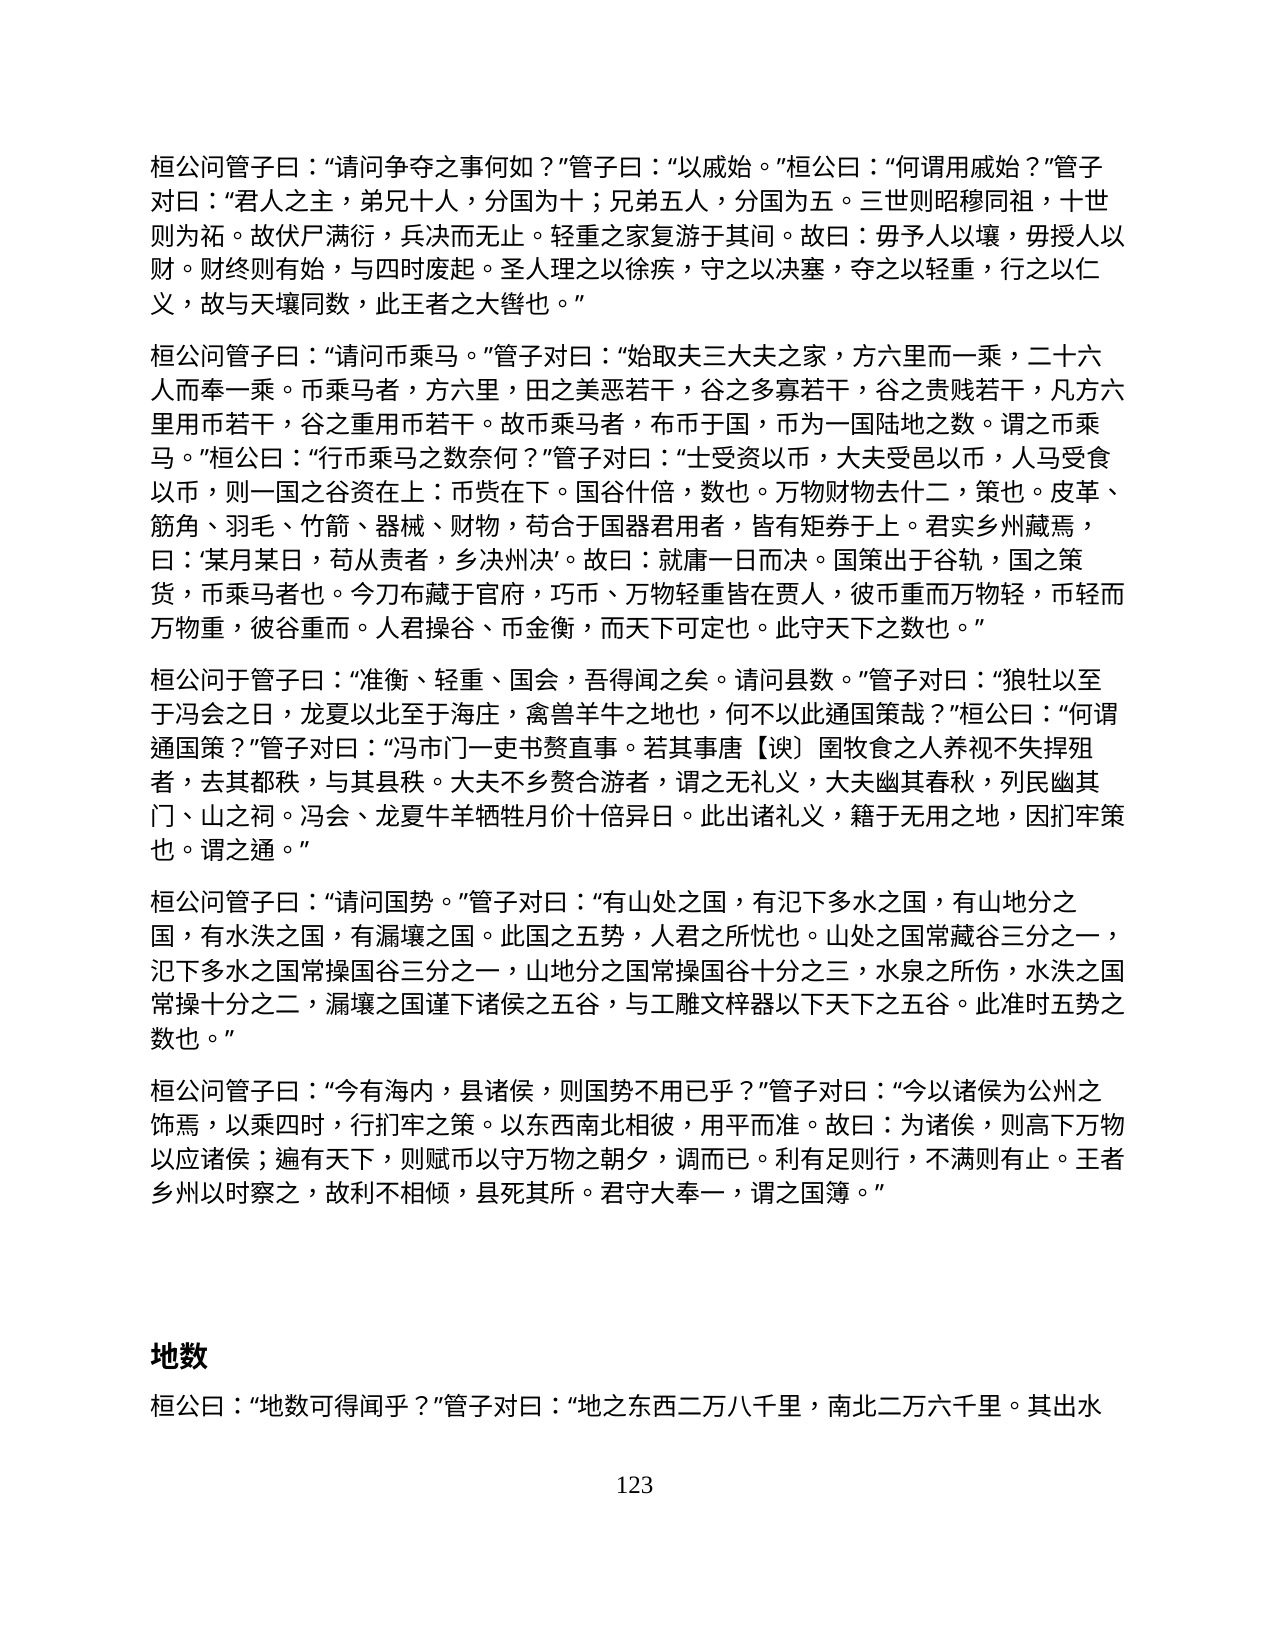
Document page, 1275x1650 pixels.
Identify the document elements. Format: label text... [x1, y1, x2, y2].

text 桓公问管子曰：“今有海内，县诸侯，则国势不用已乎？”管子对曰：“今以诸侯为公州之饰焉，以乘四时，行扪牢之策。以东西南北相彼，用平而准。故曰：为诸俟，则高下万物以应诸侯；遍有天下，则赋币以守万物之朝夕，调而已。利有足则行，不满则有止。王者乡州以时察之，故利不相倾，县死其所。君守大奉一，谓之国簿。” [150, 1073, 1125, 1209]
text 桓公曰：“地数可得闻乎？”管子对曰：“地之东西二万八千里，南北二万六千里。其出水 [150, 1389, 1125, 1423]
text 桓公问管子曰：“请问国势。”管子对曰：“有山处之国，有氾下多水之国，有山地分之国，有水泆之国，有漏壤之国。此国之五势，人君之所忧也。山处之国常藏谷三分之一，氾下多水之国常操国谷三分之一，山地分之国常操国谷十分之三，水泉之所伤，水泆之国常操十分之二，漏壤之国谨下诸侯之五谷，与工雕文梓器以下天下之五谷。此准时五势之数也。” [150, 885, 1125, 1055]
text 桓公问于管子曰：“准衡、轻重、国会，吾得闻之矣。请问县数。”管子对曰：“狼牡以至于冯会之日，龙夏以北至于海庄，禽兽羊牛之地也，何不以此通国策哉？”桓公曰：“何谓通国策？”管子对曰：“冯市门一吏书赘直事。若其事唐【谀〕圉牧食之人养视不失捍殂者，去其都秩，与其县秩。大夫不乡赘合游者，谓之无礼义，大夫幽其春秋，列民幽其门、山之祠。冯会、龙夏牛羊牺牲月价十倍异日。此出诸礼义，籍于无用之地，因扪牢策也。谓之通。” [150, 663, 1125, 867]
text 桓公问管子曰：“请问币乘马。”管子对曰：“始取夫三大夫之家，方六里而一乘，二十六人而奉一乘。币乘马者，方六里，田之美恶若干，谷之多寡若干，谷之贵贱若干，凡方六里用币若干，谷之重用币若干。故币乘马者，布币于国，币为一国陆地之数。谓之币乘马。”桓公曰：“行币乘马之数奈何？”管子对曰：“士受资以币，大夫受邑以币，人马受食以币，则一国之谷资在上：币赀在下。国谷什倍，数也。万物财物去什二，策也。皮革、筋角、羽毛、竹箭、器械、财物，苟合于国器君用者，皆有矩券于上。君实乡州藏焉，曰：‘某月某日，苟从责者，乡决州决’。故曰：就庸一日而决。国策出于谷轨，国之策货，币乘马者也。今刀布藏于官府，巧币、万物轻重皆在贾人，彼币重而万物轻，币轻而万物重，彼谷重而。人君操谷、币金衡，而天下可定也。此守天下之数也。” [150, 338, 1125, 645]
text 桓公问管子曰：“请问争夺之事何如？”管子曰：“以戚始。”桓公曰：“何谓用戚始？”管子对曰：“君人之主，弟兄十人，分国为十；兄弟五人，分国为五。三世则昭穆同祖，十世则为祏。故伏尸满衍，兵决而无止。轻重之家复游于其间。故曰：毋予人以壤，毋授人以财。财终则有始，与四时废起。圣人理之以徐疾，守之以决塞，夺之以轻重，行之以仁义，故与天壤同数，此王者之大辔也。” [150, 150, 1125, 320]
subtitle 地数 [150, 1337, 1125, 1376]
